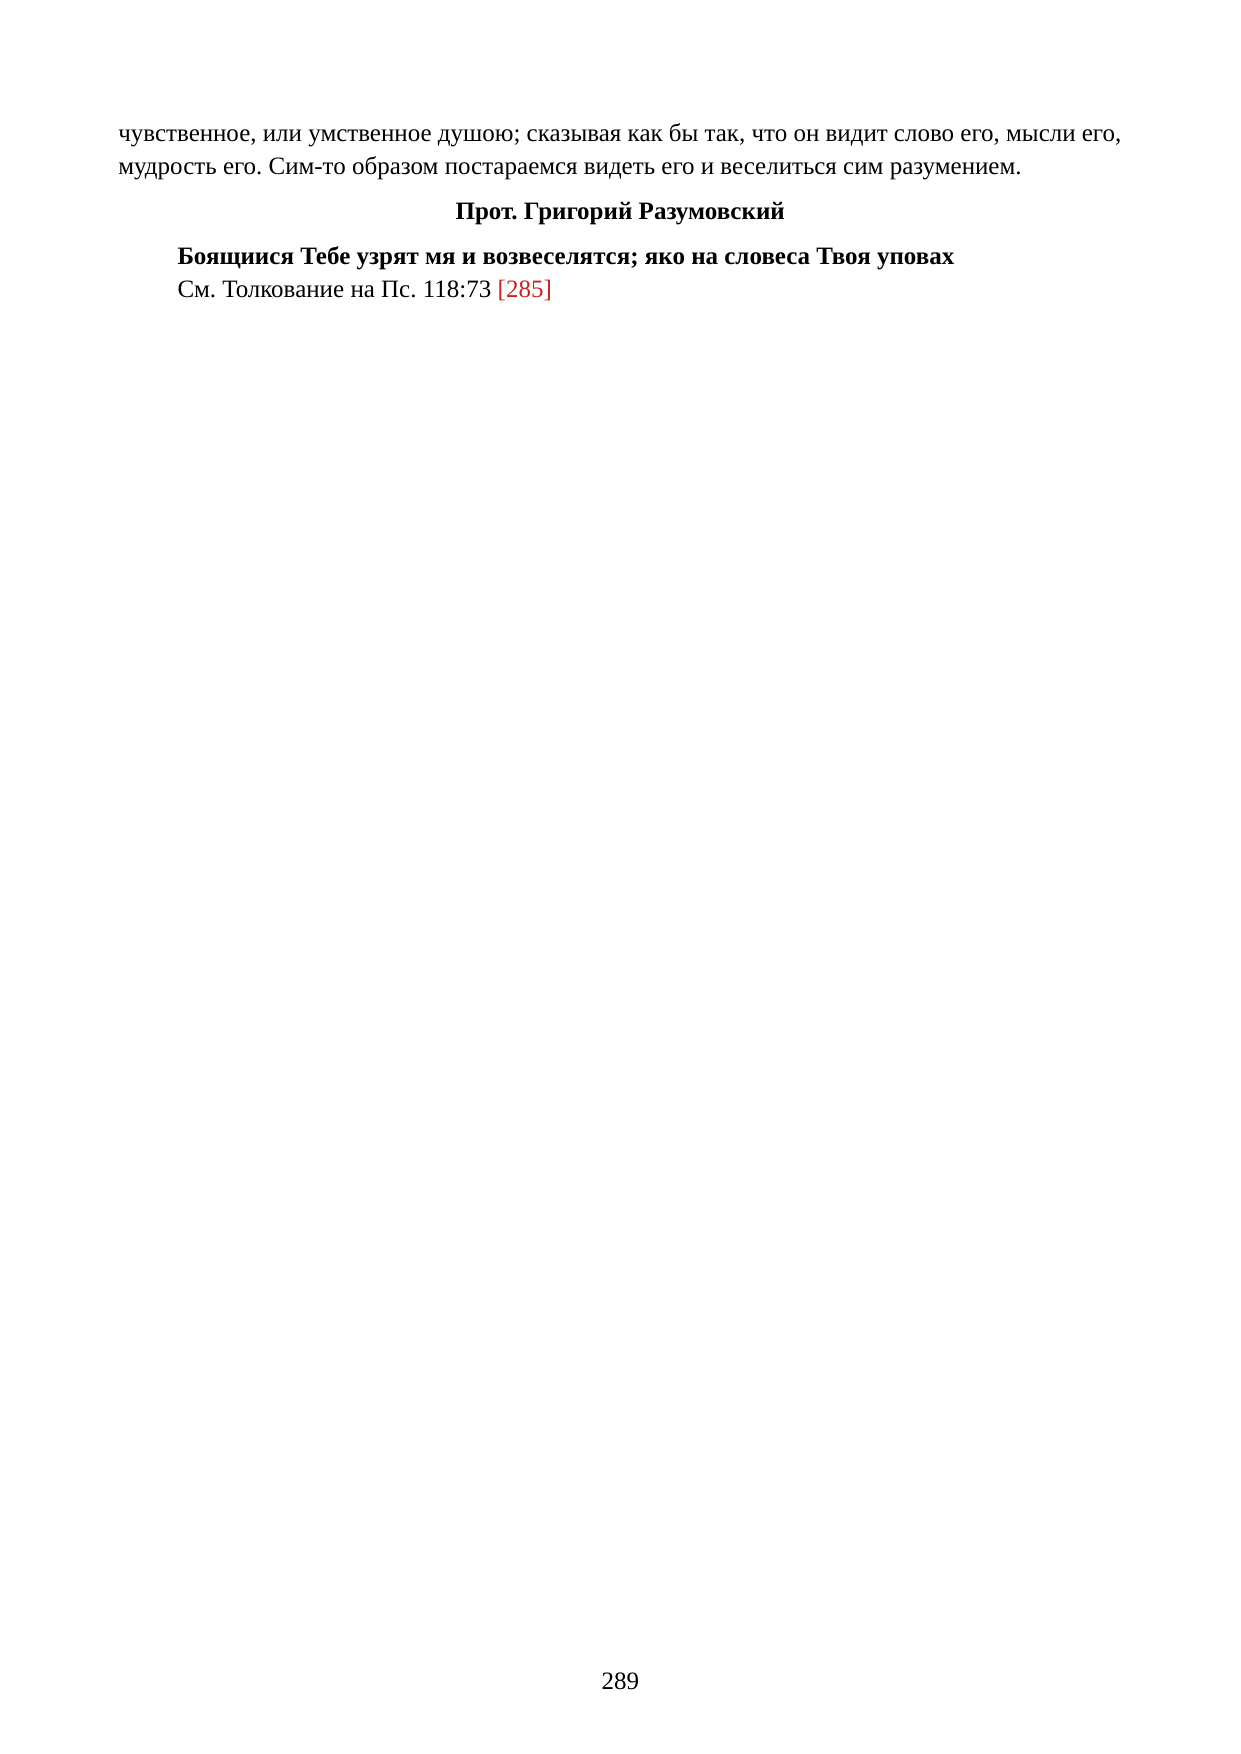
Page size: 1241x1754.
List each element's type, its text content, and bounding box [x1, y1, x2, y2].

text См. Толкование на Пс. 118:73 [285] [118, 274, 1122, 302]
subtitle Прот. Григорий Разумовский [118, 196, 1122, 225]
text чувственное, или умственное душою; сказывая как бы так, что он видит слово его, мысли его, мудрость его. Сим-то образом постараемся видеть его и веселиться сим разумением. [118, 118, 1122, 180]
text Боящиися Тебе узрят мя и возвеселятся; яко на словеса Твоя уповах [118, 241, 1122, 269]
